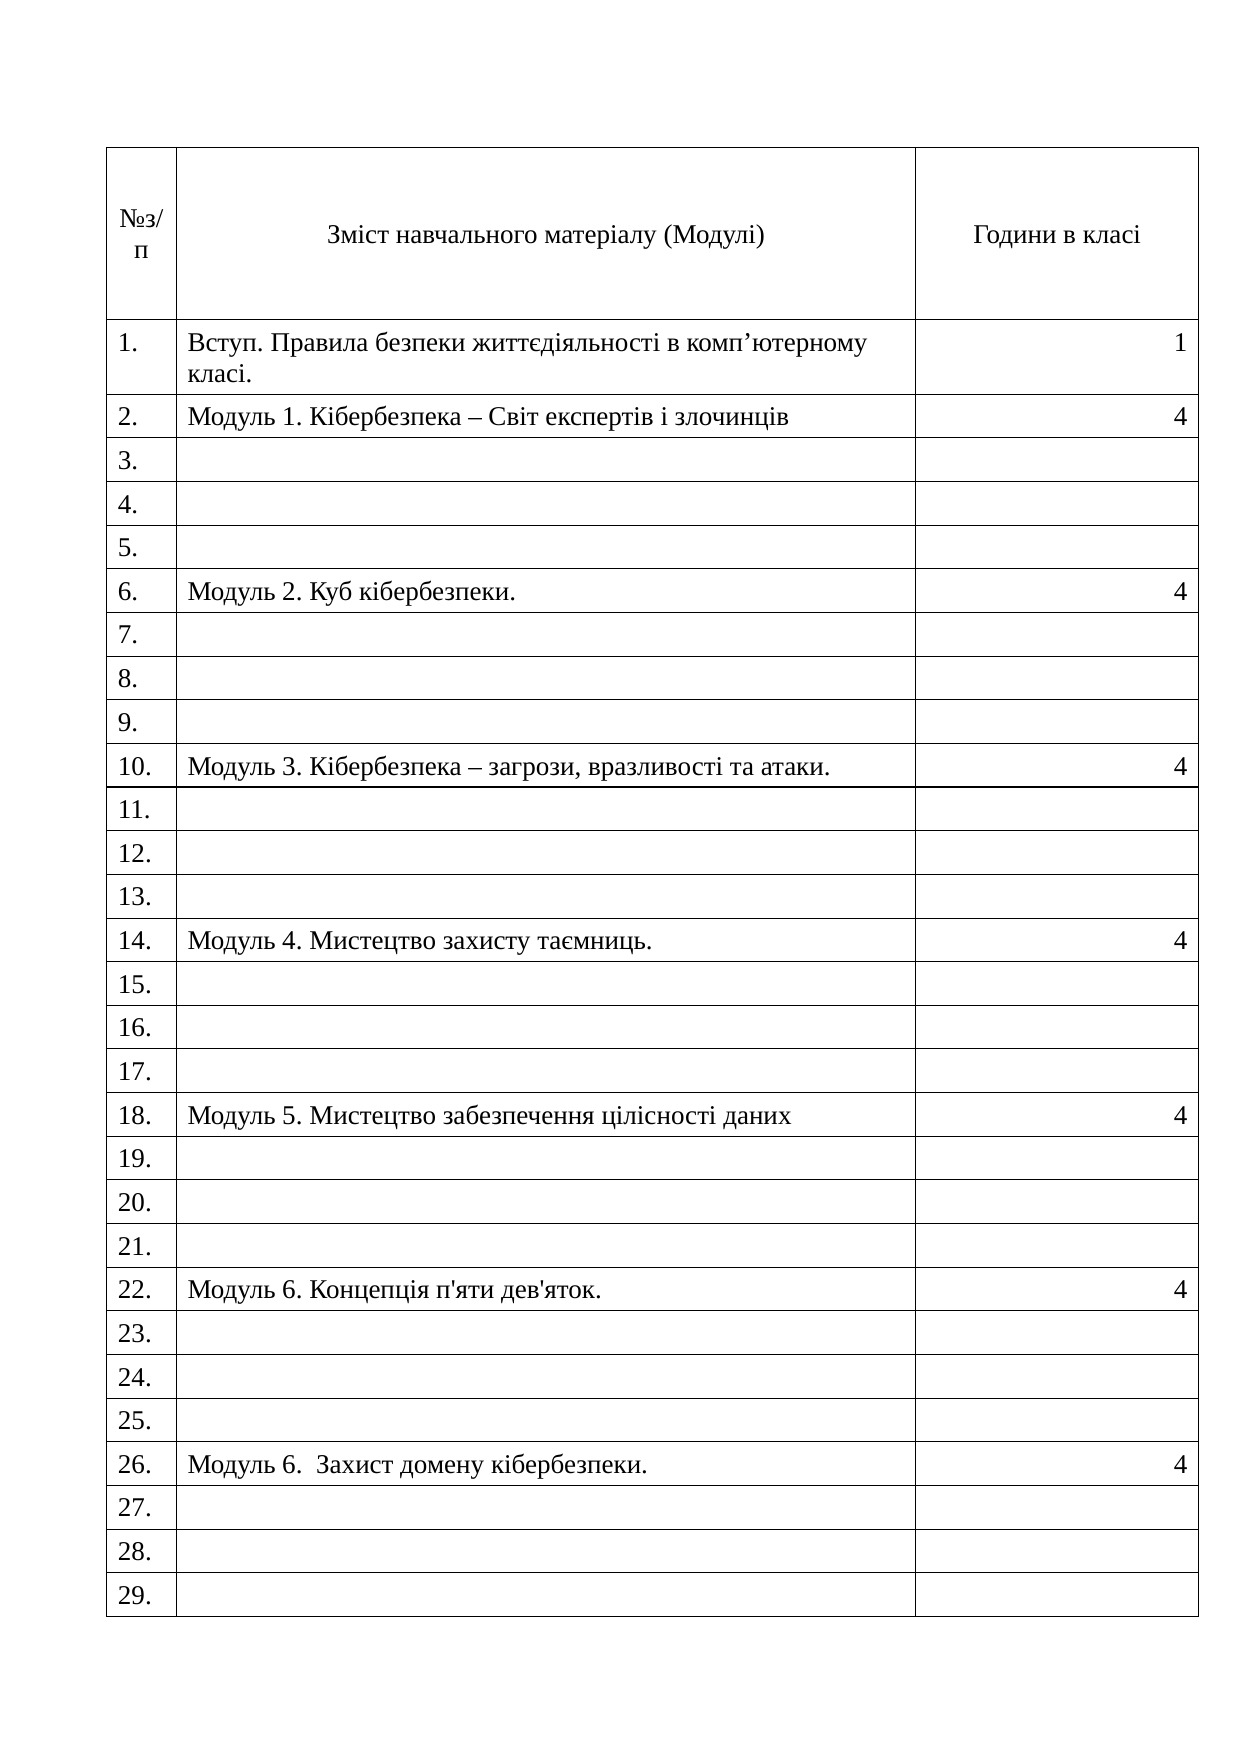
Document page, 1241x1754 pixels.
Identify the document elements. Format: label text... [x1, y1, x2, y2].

table_cell [107, 1049, 176, 1092]
table_cell [916, 482, 1198, 524]
table_cell [177, 1180, 915, 1223]
table_cell [107, 1268, 176, 1310]
table_cell [177, 1137, 915, 1179]
table_cell [177, 1530, 915, 1572]
table_cell [177, 831, 915, 874]
table_cell [916, 1355, 1198, 1397]
table_cell [177, 1573, 915, 1616]
table_cell [107, 1486, 176, 1528]
table_cell [107, 1180, 176, 1223]
table_cell [916, 831, 1198, 874]
table_cell Вступ. Правила безпеки життєдіяльності в комп’ютерному класі. [177, 320, 915, 394]
table_cell 4 [916, 1268, 1198, 1310]
table_cell [177, 438, 915, 481]
table_cell [916, 788, 1198, 830]
table_cell [177, 700, 915, 743]
table_cell [107, 744, 176, 786]
table_cell [107, 1355, 176, 1397]
table_cell [916, 526, 1198, 568]
table_cell [916, 1311, 1198, 1354]
table_cell [107, 1442, 176, 1485]
table_cell [177, 1006, 915, 1048]
table_cell 4 [916, 569, 1198, 612]
table_cell [107, 831, 176, 874]
table_cell [177, 1049, 915, 1092]
table_cell [177, 657, 915, 699]
table_cell [107, 962, 176, 1005]
table_cell [177, 1486, 915, 1528]
table_header Години в класі [916, 148, 1198, 319]
table_cell [916, 657, 1198, 699]
table_cell 4 [916, 1442, 1198, 1485]
table_cell 4 [916, 919, 1198, 961]
table_cell [177, 1311, 915, 1354]
table_cell 4 [916, 744, 1198, 786]
table_cell [107, 569, 176, 612]
table_cell [916, 875, 1198, 917]
table_cell [916, 1399, 1198, 1441]
table_cell [177, 613, 915, 656]
table_cell [177, 1355, 915, 1397]
table_cell [177, 526, 915, 568]
table_cell [107, 788, 176, 830]
table_cell [916, 438, 1198, 481]
table_cell [916, 700, 1198, 743]
table_cell Модуль 5. Мистецтво забезпечення цілісності даних [177, 1093, 915, 1136]
table_cell [177, 1224, 915, 1267]
table_cell 4 [916, 1093, 1198, 1136]
table_cell Модуль 3. Кібербезпека – загрози, вразливості та атаки. [177, 744, 915, 786]
table_cell [107, 657, 176, 699]
table_cell [916, 1049, 1198, 1092]
table_cell [107, 1530, 176, 1572]
table_cell [107, 1006, 176, 1048]
table_cell [916, 962, 1198, 1005]
table_cell [107, 526, 176, 568]
table_cell [107, 438, 176, 481]
table_cell [107, 320, 176, 394]
table_cell [107, 1093, 176, 1136]
table_cell [177, 962, 915, 1005]
table_cell [107, 1399, 176, 1441]
table_header №з/п [107, 148, 176, 319]
table_cell [107, 1311, 176, 1354]
table_cell [107, 613, 176, 656]
table_cell [107, 700, 176, 743]
table_cell Модуль 2. Куб кібербезпеки. [177, 569, 915, 612]
table_cell [177, 482, 915, 524]
table_header Зміст навчального матеріалу (Модулі) [177, 148, 915, 319]
table_cell Модуль 4. Мистецтво захисту таємниць. [177, 919, 915, 961]
table_cell [107, 919, 176, 961]
table_cell Модуль 1. Кібербезпека – Світ експертів і злочинців [177, 395, 915, 437]
table_cell [107, 1137, 176, 1179]
table_cell 1 [916, 320, 1198, 394]
table_cell Модуль 6. Концепція п'яти дев'яток. [177, 1268, 915, 1310]
table_cell 4 [916, 395, 1198, 437]
table_cell [916, 1224, 1198, 1267]
table_cell [107, 395, 176, 437]
table_cell [916, 1486, 1198, 1528]
table_cell [916, 1006, 1198, 1048]
table_cell [107, 1224, 176, 1267]
table_cell [916, 1180, 1198, 1223]
table_cell [916, 1137, 1198, 1179]
table_cell [916, 1573, 1198, 1616]
table_cell [916, 1530, 1198, 1572]
table_cell [177, 875, 915, 917]
table_cell [107, 1573, 176, 1616]
table_cell Модуль 6. Захист домену кібербезпеки. [177, 1442, 915, 1485]
table_cell [107, 482, 176, 524]
table_cell [107, 875, 176, 917]
table_cell [177, 788, 915, 830]
table_cell [177, 1399, 915, 1441]
table_cell [916, 613, 1198, 656]
